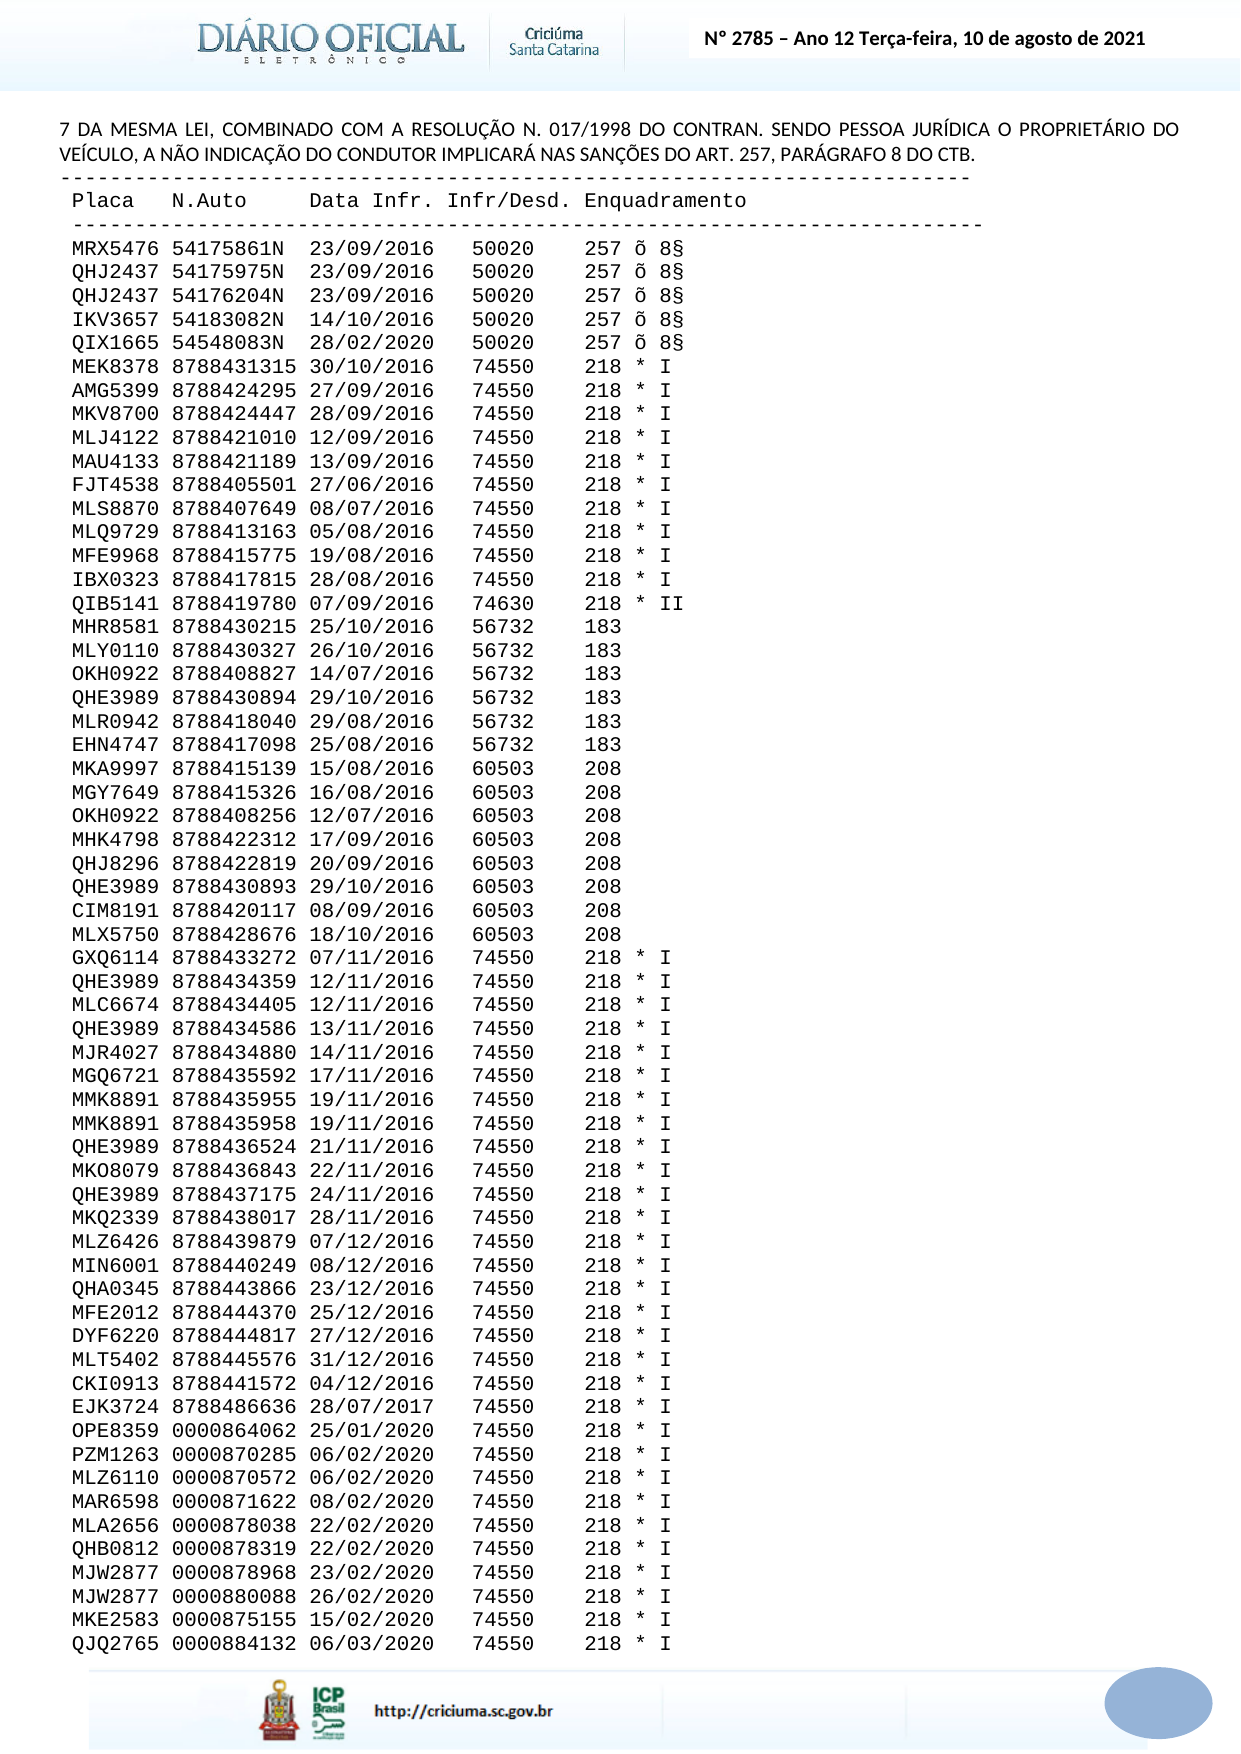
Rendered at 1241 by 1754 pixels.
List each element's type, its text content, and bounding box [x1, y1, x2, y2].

text OKH0922 8788408827 14/07/2016 56732 183 [59, 663, 1181, 687]
text MEK8378 8788431315 30/10/2016 74550 218 * I [59, 356, 1181, 380]
text MLY0110 8788430327 26/10/2016 56732 183 [59, 640, 1181, 663]
text CKI0913 8788441572 04/12/2016 74550 218 * I [59, 1373, 1181, 1396]
text MAR6598 0000871622 08/02/2020 74550 218 * I [59, 1491, 1181, 1515]
text QHE3989 8788434359 12/11/2016 74550 218 * I [59, 971, 1181, 994]
text GXQ6114 8788433272 07/11/2016 74550 218 * I [59, 947, 1181, 971]
text QHE3989 8788430893 29/10/2016 60503 208 [59, 876, 1181, 900]
text MGQ6721 8788435592 17/11/2016 74550 218 * I [59, 1065, 1181, 1089]
text 7 DA MESMA LEI, COMBINADO COM A RESOLUÇÃO N. 017/1998 DO CONTRAN. SENDO PESSOA JURÍDICA O PROPRIETÁRIO DO VEÍCULO, A NÃO INDICAÇÃO DO CONDUTOR IMPLICARÁ NAS SANÇÕES DO ART. 257, PARÁGRAFO 8 DO CTB. [59, 116, 1181, 167]
text QHJ2437 54176204N 23/09/2016 50020 257 õ 8§ [59, 285, 1181, 309]
text MKE2583 0000875155 15/02/2020 74550 218 * I [59, 1609, 1181, 1633]
text PZM1263 0000870285 06/02/2020 74550 218 * I [59, 1444, 1181, 1467]
text MGY7649 8788415326 16/08/2016 60503 208 [59, 782, 1181, 805]
text EHN4747 8788417098 25/08/2016 56732 183 [59, 734, 1181, 758]
text QJQ2765 0000884132 06/03/2020 74550 218 * I [59, 1633, 1181, 1657]
text IBX0323 8788417815 28/08/2016 74550 218 * I [59, 569, 1181, 592]
text MFE2012 8788444370 25/12/2016 74550 218 * I [59, 1302, 1181, 1326]
text MJW2877 0000878968 23/02/2020 74550 218 * I [59, 1562, 1181, 1586]
text MLS8870 8788407649 08/07/2016 74550 218 * I [59, 498, 1181, 522]
text MJR4027 8788434880 14/11/2016 74550 218 * I [59, 1042, 1181, 1065]
text QIX1665 54548083N 28/02/2020 50020 257 õ 8§ [59, 332, 1181, 356]
text QHE3989 8788437175 24/11/2016 74550 218 * I [59, 1184, 1181, 1207]
text OKH0922 8788408256 12/07/2016 60503 208 [59, 805, 1181, 829]
text MJW2877 0000880088 26/02/2020 74550 218 * I [59, 1586, 1181, 1609]
text Placa N.Auto Data Infr. Infr/Desd. Enquadramento [59, 191, 1181, 214]
text MKV8700 8788424447 28/09/2016 74550 218 * I [59, 403, 1181, 427]
text EJK3724 8788486636 28/07/2017 74550 218 * I [59, 1396, 1181, 1420]
text QHE3989 8788430894 29/10/2016 56732 183 [59, 687, 1181, 711]
text MLQ9729 8788413163 05/08/2016 74550 218 * I [59, 522, 1181, 545]
text MLJ4122 8788421010 12/09/2016 74550 218 * I [59, 427, 1181, 451]
text IKV3657 54183082N 14/10/2016 50020 257 õ 8§ [59, 309, 1181, 332]
text MAU4133 8788421189 13/09/2016 74550 218 * I [59, 451, 1181, 474]
text ------------------------------------------------------------------------- [59, 214, 1181, 238]
text FJT4538 8788405501 27/06/2016 74550 218 * I [59, 474, 1181, 498]
text MLC6674 8788434405 12/11/2016 74550 218 * I [59, 994, 1181, 1018]
text MLX5750 8788428676 18/10/2016 60503 208 [59, 923, 1181, 947]
text MLZ6426 8788439879 07/12/2016 74550 218 * I [59, 1231, 1181, 1254]
text QHB0812 0000878319 22/02/2020 74550 218 * I [59, 1538, 1181, 1562]
text MHR8581 8788430215 25/10/2016 56732 183 [59, 616, 1181, 640]
text MLZ6110 0000870572 06/02/2020 74550 218 * I [59, 1467, 1181, 1491]
text MFE9968 8788415775 19/08/2016 74550 218 * I [59, 545, 1181, 569]
text MKQ2339 8788438017 28/11/2016 74550 218 * I [59, 1207, 1181, 1231]
text MLT5402 8788445576 31/12/2016 74550 218 * I [59, 1349, 1181, 1373]
text QHJ2437 54175975N 23/09/2016 50020 257 õ 8§ [59, 261, 1181, 285]
text QHA0345 8788443866 23/12/2016 74550 218 * I [59, 1278, 1181, 1302]
text ------------------------------------------------------------------------- [59, 167, 1181, 191]
text MHK4798 8788422312 17/09/2016 60503 208 [59, 829, 1181, 853]
text MLA2656 0000878038 22/02/2020 74550 218 * I [59, 1515, 1181, 1538]
text MMK8891 8788435955 19/11/2016 74550 218 * I [59, 1089, 1181, 1113]
text MIN6001 8788440249 08/12/2016 74550 218 * I [59, 1254, 1181, 1278]
text QHE3989 8788434586 13/11/2016 74550 218 * I [59, 1018, 1181, 1042]
text QHE3989 8788436524 21/11/2016 74550 218 * I [59, 1136, 1181, 1160]
text QIB5141 8788419780 07/09/2016 74630 218 * II [59, 592, 1181, 616]
text MKO8079 8788436843 22/11/2016 74550 218 * I [59, 1160, 1181, 1184]
text AMG5399 8788424295 27/09/2016 74550 218 * I [59, 380, 1181, 403]
text CIM8191 8788420117 08/09/2016 60503 208 [59, 900, 1181, 923]
text OPE8359 0000864062 25/01/2020 74550 218 * I [59, 1420, 1181, 1444]
text MMK8891 8788435958 19/11/2016 74550 218 * I [59, 1113, 1181, 1136]
text DYF6220 8788444817 27/12/2016 74550 218 * I [59, 1326, 1181, 1349]
text MLR0942 8788418040 29/08/2016 56732 183 [59, 711, 1181, 734]
text QHJ8296 8788422819 20/09/2016 60503 208 [59, 853, 1181, 876]
text MKA9997 8788415139 15/08/2016 60503 208 [59, 758, 1181, 782]
text MRX5476 54175861N 23/09/2016 50020 257 õ 8§ [59, 238, 1181, 261]
